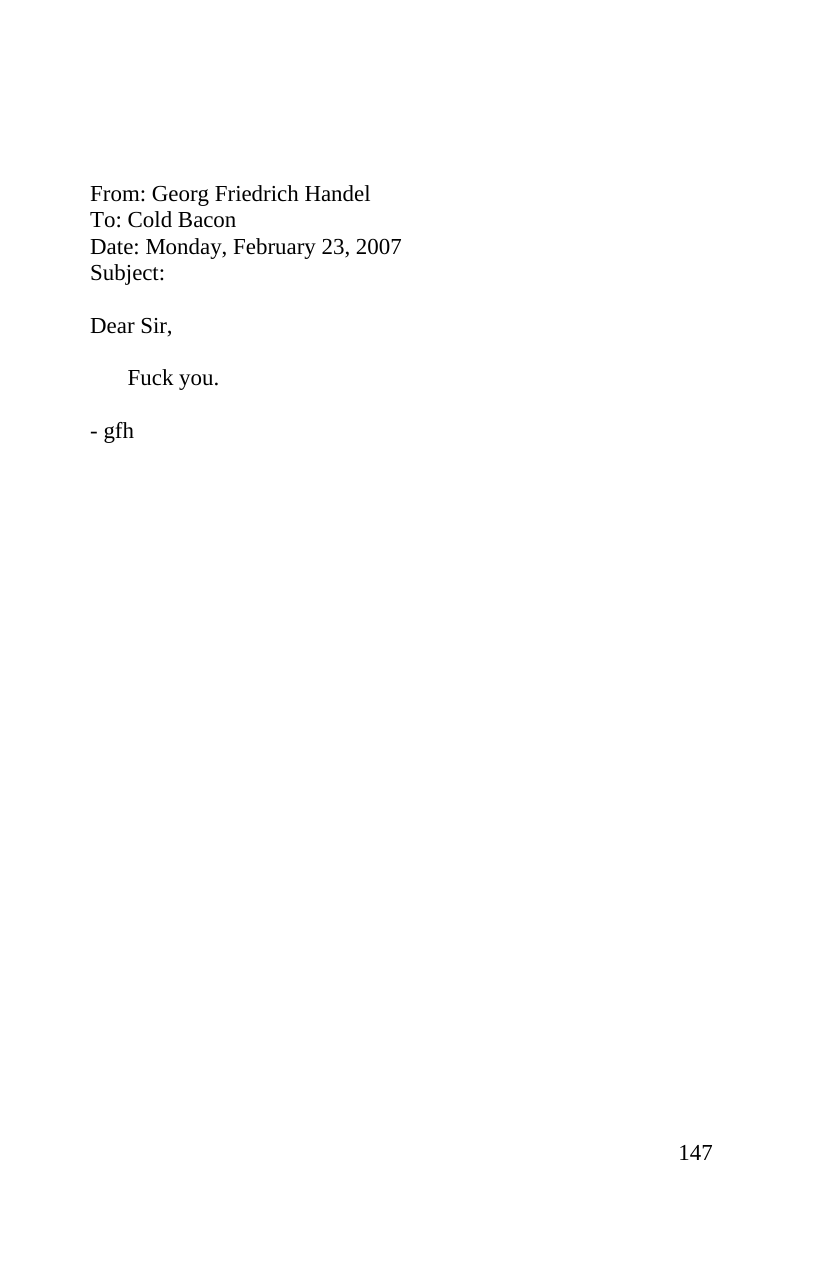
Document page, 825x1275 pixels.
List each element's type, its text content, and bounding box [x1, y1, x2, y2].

text Dear Sir, [90, 312, 712, 338]
text From: Georg Friedrich Handel [90, 180, 712, 206]
text Fuck you. [127, 364, 712, 391]
text - gfh [90, 417, 712, 443]
text Subject: [90, 259, 712, 285]
text To: Cold Bacon [90, 206, 712, 233]
text Date: Monday, February 23, 2007 [90, 233, 712, 259]
